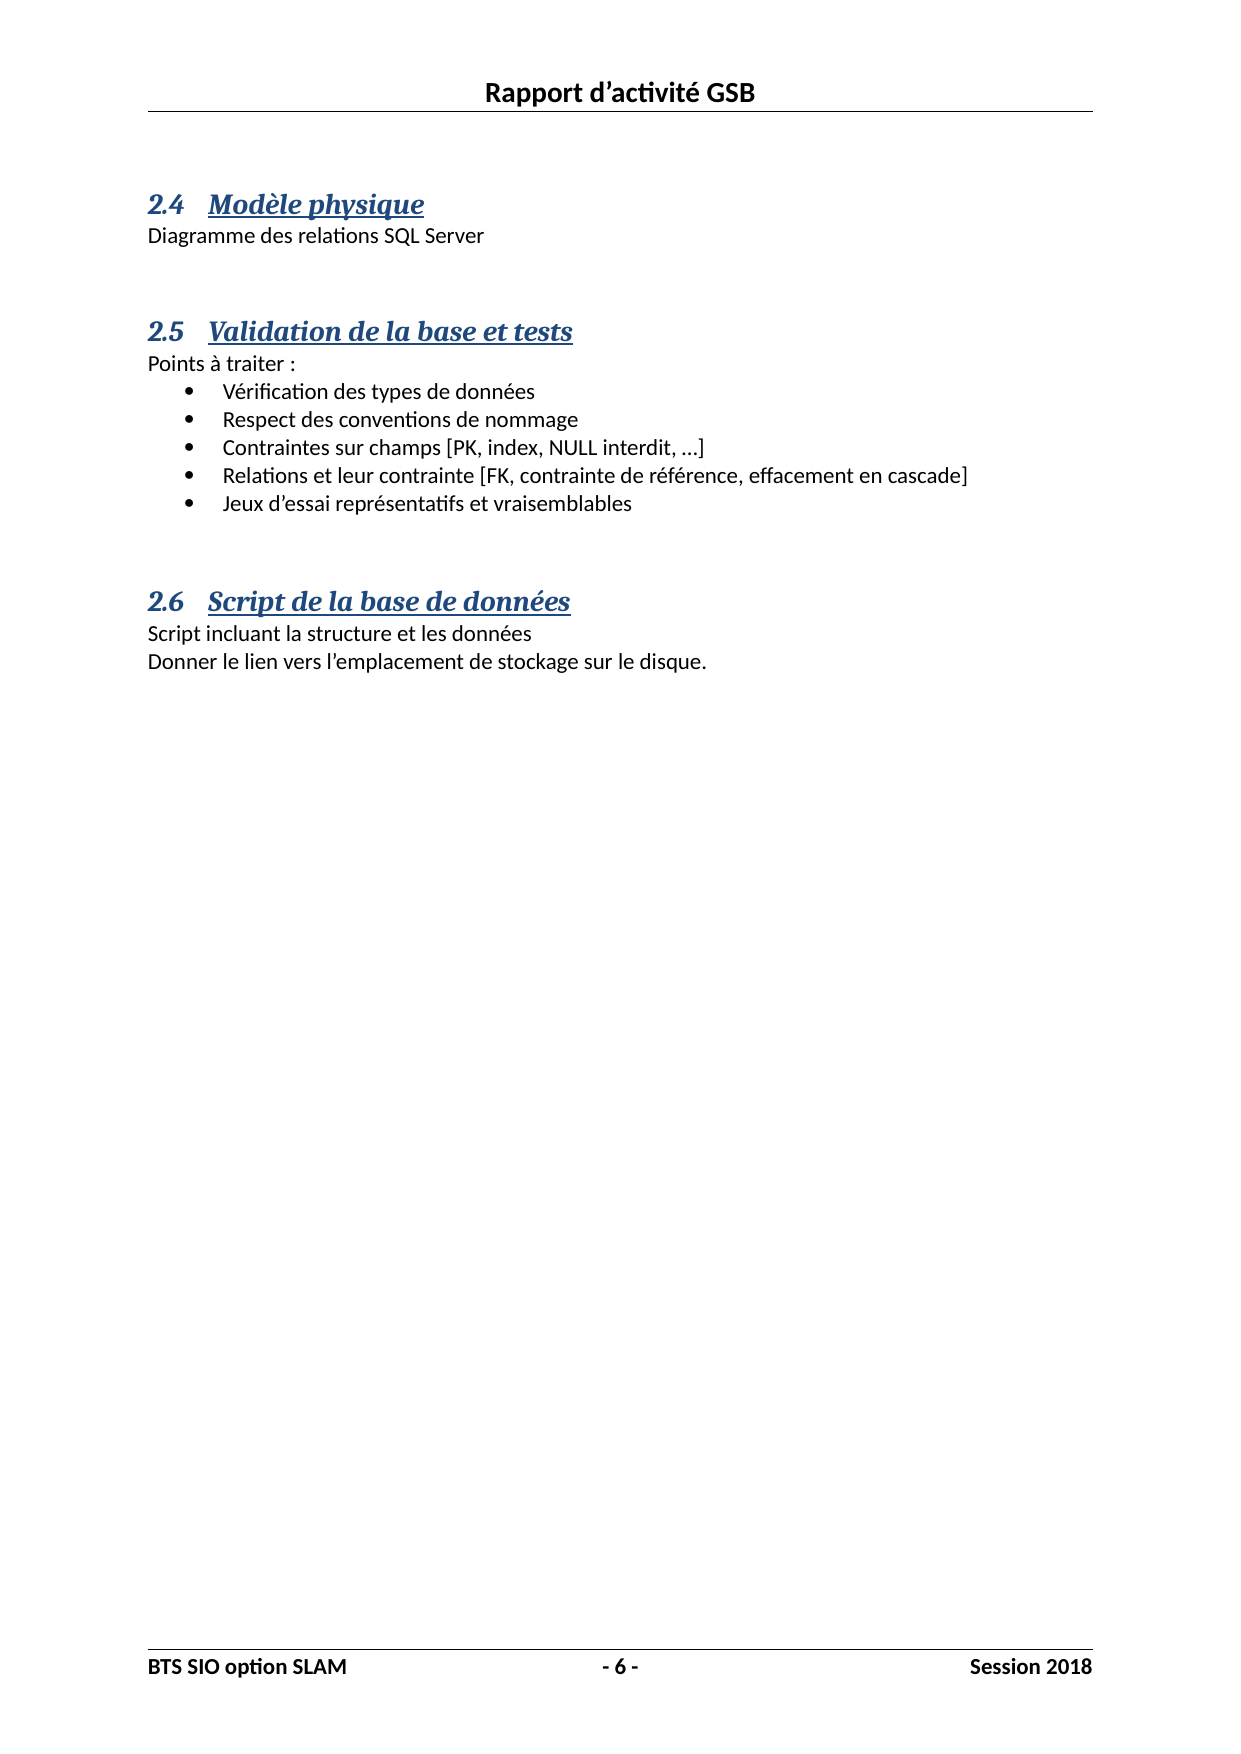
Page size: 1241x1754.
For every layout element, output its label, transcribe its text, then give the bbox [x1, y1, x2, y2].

list Relations et leur contrainte [FK, contrainte de référence, effacement en cascade] [185, 461, 1093, 489]
list Vérification des types de données [185, 377, 1093, 405]
subtitle Validation de la base et tests [148, 315, 1093, 349]
subtitle Modèle physique [148, 188, 1093, 222]
list Jeux d’essai représentatifs et vraisemblables [185, 489, 1093, 517]
text Script incluant la structure et les données [148, 619, 1093, 647]
text Points à traiter : [148, 349, 1093, 377]
list Contraintes sur champs [PK, index, NULL interdit, …] [185, 433, 1093, 461]
list Respect des conventions de nommage [185, 405, 1093, 433]
subtitle Script de la base de données [148, 585, 1093, 619]
text Diagramme des relations SQL Server [148, 222, 1093, 250]
text Donner le lien vers l’emplacement de stockage sur le disque. [148, 647, 1093, 675]
